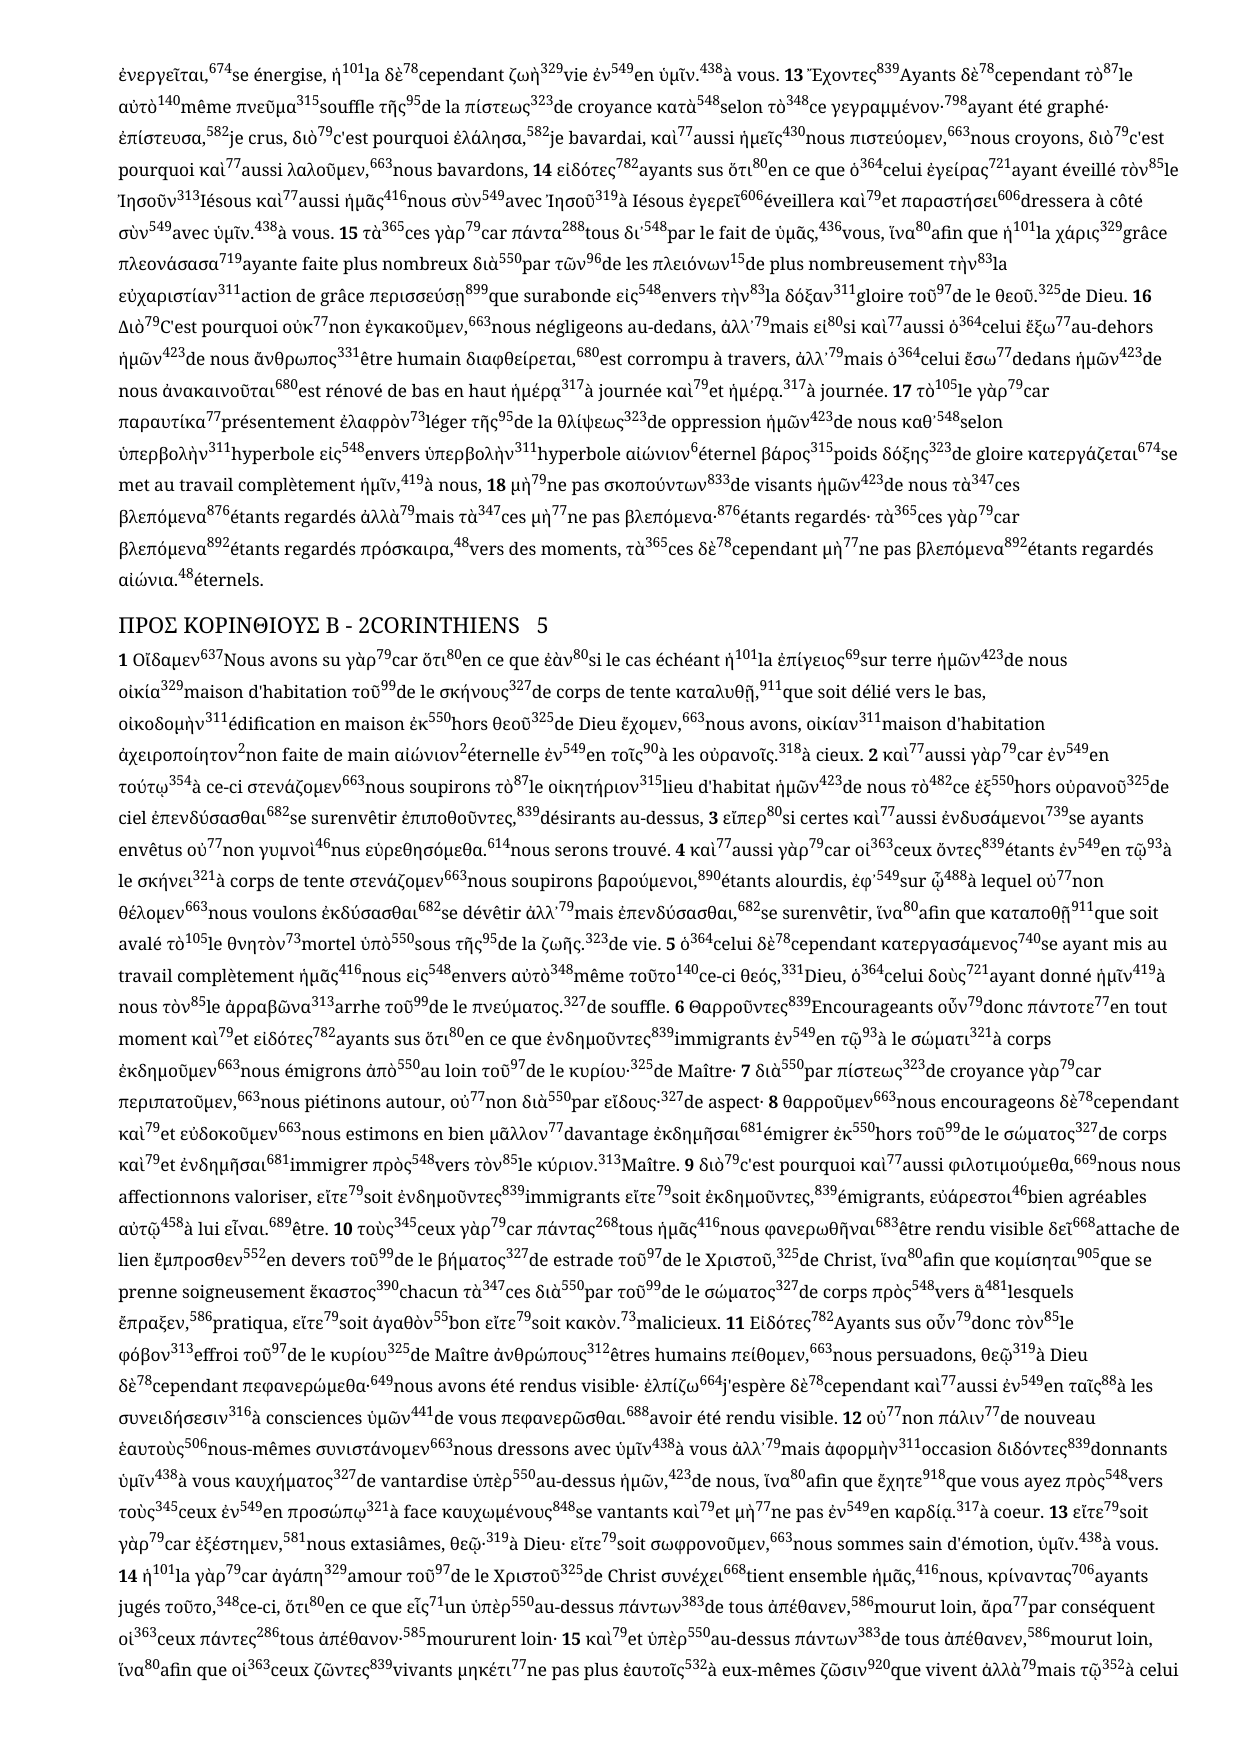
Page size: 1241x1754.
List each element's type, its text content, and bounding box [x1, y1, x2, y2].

text 1 Διὰ548Par le fait de τοῦτο,348ce-ci, ἔχοντες839ayants τὴν83la διακονίαν311service ταύτην136celle-ci καθὼς77de haut en bas comme ἠλεήθημεν,595nous fûmes fait miséricorde, οὐκ77non ἐγκακοῦμεν663nous négligeons au-dedans 2 ἀλλ᾽79mais ἀπειπάμεθα587nous nous dîmes au loin τὰ86les κρυπτὰ54cachés τῆς95de la αἰσχύνης,323de honte, μὴ79ne pas περιπατοῦντες839piétinants autour ἐν549en πανουργίᾳ317à aptitude à tout faire μηδὲ79ni cependant δολοῦντες839fraudants τὸν85le λόγον313discours τοῦ97de le θεοῦ325de Dieu ἀλλὰ79mais τῇ89à la φανερώσει317à visibilité τῆς95de la ἀληθείας323de vérité συνιστάνοντες839dressants avec ἑαυτοὺς506nous-mêmes πρὸς548vers πᾶσαν267toute συνείδησιν311conscience ἀνθρώπων324de êtres humains ἐνώπιον552en devant τοῦ97de le θεοῦ.325de Dieu. 3 εἰ80si δὲ78cependant καὶ77aussi ἔστιν668est κεκαλυμμένον815ayant été couvert τὸ105le εὐαγγέλιον333évangile ἡμῶν,423de nous, ἐν549en τοῖς351à ceux ἀπολλυμένοις854à se perdants au loin ἐστὶν668est κεκαλυμμένον,815ayant été couvert, 4 ἐν549en οἷς485à lesquels ὁ103le θεὸς331Dieu τοῦ97de le αἰῶνος325de ère τούτου150de celui-ci ἐτύφλωσεν586aveugla τὰ86les νοήματα314cogitations τῶν96de les ἀπίστων64de incroyants εἰς548envers τὸ348ce μὴ77ne pas αὐγάσαι681irradier τὸν85le φωτισμὸν313illumination τοῦ99de le εὐαγγελίου327de évangile τῆς95de la δόξης323de gloire τοῦ97de le Χριστοῦ,325de Christ, ὅς498lequel ἐστιν668est εἰκὼν329icône τοῦ97de le θεοῦ.325de Dieu. 5 Οὐ77Non γὰρ79car ἑαυτοὺς506nous-mêmes κηρύσσομεν663nous annonçons ἀλλ᾽79mais Ἰησοῦν313Iésous Χριστὸν313Christ κύριον,313Maître, ἑαυτοὺς506nous-mêmes δὲ78cependant δούλους312mâles esclaves ὑμῶν441de vous διὰ548par le fait de Ἰησοῦν.313Iésous. 6 ὅτι80en ce que ὁ103le θεὸς331Dieu ὁ364celui εἰπών·721ayant dit· ἐκ550hors σκότους327de ténèbre φῶς333lumière λάμψει,606brillera, ὃς498lequel ἔλαμψεν586brilla ἐν549en ταῖς88à les καρδίαις316à coeurs ἡμῶν423de nous πρὸς548vers φωτισμὸν313illumination τῆς95de la γνώσεως323de connaissance τῆς95de la δόξης323de gloire τοῦ97de le θεοῦ325de Dieu ἐν549en προσώπῳ321à face [Ἰησοῦ]325[de Iésous] Χριστοῦ.325de Christ. 7 Ἔχομεν663Nous avons δὲ78cependant τὸν85le θησαυρὸν313trésor τοῦτον138celui-ci ἐν549en ὀστρακίνοις11à argileux σκεύεσιν,320à ustensiles, ἵνα80afin que ἡ101la ὑπερβολὴ329hyperbole τῆς95de la δυνάμεως323de puissance ᾖ921que soit τοῦ97de le θεοῦ325de Dieu καὶ79et μὴ77ne pas ἐξ550hors ἡμῶν·423de nous· 8 ἐν549en παντὶ380à tout θλιβόμενοι890étants oppressés ἀλλ᾽79mais οὐ77non στενοχωρούμενοι,890étants resserrés d'espace, ἀπορούμενοι866se embarrassants ἀλλ᾽79mais οὐκ77non ἐξαπορούμενοι,866se embarrassants hors, 9 διωκόμενοι890étants poursuivis ἀλλ᾽79mais οὐκ77non ἐγκαταλειπόμενοι,890étants délaissés en contrebas, καταβαλλόμενοι890étants jetés de haut en bas ἀλλ᾽79mais οὐκ77non ἀπολλύμενοι,866se perdants au loin, 10 πάντοτε77en tout moment τὴν83la νέκρωσιν311mortification τοῦ97de le Ἰησοῦ325de Iésous ἐν549en τῷ253à le σώματι321à corps περιφέροντες,839portants autour, ἵνα80afin que καὶ77aussi ἡ101la ζωὴ329vie τοῦ97de le Ἰησοῦ325de Iésous ἐν549en τῷ93à le σώματι321à corps ἡμῶν423de nous φανερωθῇ.911que soit rendu visible. 11 ἀεὶ77toujours γὰρ79car ἡμεῖς430nous οἱ363ceux ζῶντες839vivants εἰς548envers θάνατον313trépas παραδιδόμεθα675nous sommes livrés διὰ548par le fait de Ἰησοῦν,313Iésous, ἵνα80afin que καὶ77aussi ἡ101la ζωὴ329vie τοῦ97de le Ἰησοῦ325de Iésous φανερωθῇ911que soit rendu visible ἐν549en τῇ89à la θνητῇ8à mortelle σαρκὶ317à chair ἡμῶν.423de nous. 12 ὥστε80de sorte que ὁ103le θάνατος331trépas ἐν549en ἡμῖν419à nous ἐνεργεῖται,674se énergise, ἡ101la δὲ78cependant ζωὴ329vie ἐν549en ὑμῖν.438à vous. 13 Ἔχοντες839Ayants δὲ78cependant τὸ87le αὐτὸ140même πνεῦμα315souffle τῆς95de la πίστεως323de croyance κατὰ548selon τὸ348ce γεγραμμένον·798ayant été graphé· ἐπίστευσα,582je crus, διὸ79c'est pourquoi ἐλάλησα,582je bavardai, καὶ77aussi ἡμεῖς430nous πιστεύομεν,663nous croyons, διὸ79c'est pourquoi καὶ77aussi λαλοῦμεν,663nous bavardons, 14 εἰδότες782ayants sus ὅτι80en ce que ὁ364celui ἐγείρας721ayant éveillé τὸν85le Ἰησοῦν313Iésous καὶ77aussi ἡμᾶς416nous σὺν549avec Ἰησοῦ319à Iésous ἐγερεῖ606éveillera καὶ79et παραστήσει606dressera à côté σὺν549avec ὑμῖν.438à vous. 15 τὰ365ces γὰρ79car πάντα288tous δι᾽548par le fait de ὑμᾶς,436vous, ἵνα80afin que ἡ101la χάρις329grâce πλεονάσασα719ayante faite plus nombreux διὰ550par τῶν96de les πλειόνων15de plus nombreusement τὴν83la εὐχαριστίαν311action de grâce περισσεύσῃ899que surabonde εἰς548envers τὴν83la δόξαν311gloire τοῦ97de le θεοῦ.325de Dieu. 16 Διὸ79C'est pourquoi οὐκ77non ἐγκακοῦμεν,663nous négligeons au-dedans, ἀλλ᾽79mais εἰ80si καὶ77aussi ὁ364celui ἔξω77au-dehors ἡμῶν423de nous ἄνθρωπος331être humain διαφθείρεται,680est corrompu à travers, ἀλλ᾽79mais ὁ364celui ἔσω77dedans ἡμῶν423de nous ἀνακαινοῦται680est rénové de bas en haut ἡμέρᾳ317à journée καὶ79et ἡμέρᾳ.317à journée. 17 τὸ105le γὰρ79car παραυτίκα77présentement ἐλαφρὸν73léger τῆς95de la θλίψεως323de oppression ἡμῶν423de nous καθ᾽548selon ὑπερβολὴν311hyperbole εἰς548envers ὑπερβολὴν311hyperbole αἰώνιον6éternel βάρος315poids δόξης323de gloire κατεργάζεται674se met au travail complètement ἡμῖν,419à nous, 18 μὴ79ne pas σκοπούντων833de visants ἡμῶν423de nous τὰ347ces βλεπόμενα876étants regardés ἀλλὰ79mais τὰ347ces μὴ77ne pas βλεπόμενα·876étants regardés· τὰ365ces γὰρ79car βλεπόμενα892étants regardés πρόσκαιρα,48vers des moments, τὰ365ces δὲ78cependant μὴ77ne pas βλεπόμενα892étants regardés αἰώνια.48éternels. [118, 59, 1181, 592]
text 1 Οἴδαμεν637Nous avons su γὰρ79car ὅτι80en ce que ἐὰν80si le cas échéant ἡ101la ἐπίγειος69sur terre ἡμῶν423de nous οἰκία329maison d'habitation τοῦ99de le σκήνους327de corps de tente καταλυθῇ,911que soit délié vers le bas, οἰκοδομὴν311édification en maison ἐκ550hors θεοῦ325de Dieu ἔχομεν,663nous avons, οἰκίαν311maison d'habitation ἀχειροποίητον2non faite de main αἰώνιον2éternelle ἐν549en τοῖς90à les οὐρανοῖς.318à cieux. 2 καὶ77aussi γὰρ79car ἐν549en τούτῳ354à ce-ci στενάζομεν663nous soupirons τὸ87le οἰκητήριον315lieu d'habitat ἡμῶν423de nous τὸ482ce ἐξ550hors οὐρανοῦ325de ciel ἐπενδύσασθαι682se surenvêtir ἐπιποθοῦντες,839désirants au-dessus, 3 εἴπερ80si certes καὶ77aussi ἐνδυσάμενοι739se ayants envêtus οὐ77non γυμνοὶ46nus εὑρεθησόμεθα.614nous serons trouvé. 4 καὶ77aussi γὰρ79car οἱ363ceux ὄντες839étants ἐν549en τῷ93à le σκήνει321à corps de tente στενάζομεν663nous soupirons βαρούμενοι,890étants alourdis, ἐφ᾽549sur ᾧ488à lequel οὐ77non θέλομεν663nous voulons ἐκδύσασθαι682se dévêtir ἀλλ᾽79mais ἐπενδύσασθαι,682se surenvêtir, ἵνα80afin que καταποθῇ911que soit avalé τὸ105le θνητὸν73mortel ὑπὸ550sous τῆς95de la ζωῆς.323de vie. 5 ὁ364celui δὲ78cependant κατεργασάμενος740se ayant mis au travail complètement ἡμᾶς416nous εἰς548envers αὐτὸ348même τοῦτο140ce-ci θεός,331Dieu, ὁ364celui δοὺς721ayant donné ἡμῖν419à nous τὸν85le ἀρραβῶνα313arrhe τοῦ99de le πνεύματος.327de souffle. 6 Θαρροῦντες839Encourageants οὖν79donc πάντοτε77en tout moment καὶ79et εἰδότες782ayants sus ὅτι80en ce que ἐνδημοῦντες839immigrants ἐν549en τῷ93à le σώματι321à corps ἐκδημοῦμεν663nous émigrons ἀπὸ550au loin τοῦ97de le κυρίου·325de Maître· 7 διὰ550par πίστεως323de croyance γὰρ79car περιπατοῦμεν,663nous piétinons autour, οὐ77non διὰ550par εἴδους·327de aspect· 8 θαρροῦμεν663nous encourageons δὲ78cependant καὶ79et εὐδοκοῦμεν663nous estimons en bien μᾶλλον77davantage ἐκδημῆσαι681émigrer ἐκ550hors τοῦ99de le σώματος327de corps καὶ79et ἐνδημῆσαι681immigrer πρὸς548vers τὸν85le κύριον.313Maître. 9 διὸ79c'est pourquoi καὶ77aussi φιλοτιμούμεθα,669nous nous affectionnons valoriser, εἴτε79soit ἐνδημοῦντες839immigrants εἴτε79soit ἐκδημοῦντες,839émigrants, εὐάρεστοι46bien agréables αὐτῷ458à lui εἶναι.689être. 10 τοὺς345ceux γὰρ79car πάντας268tous ἡμᾶς416nous φανερωθῆναι683être rendu visible δεῖ668attache de lien ἔμπροσθεν552en devers τοῦ99de le βήματος327de estrade τοῦ97de le Χριστοῦ,325de Christ, ἵνα80afin que κομίσηται905que se prenne soigneusement ἕκαστος390chacun τὰ347ces διὰ550par τοῦ99de le σώματος327de corps πρὸς548vers ἃ481lesquels ἔπραξεν,586pratiqua, εἴτε79soit ἀγαθὸν55bon εἴτε79soit κακὸν.73malicieux. 11 Εἰδότες782Ayants sus οὖν79donc τὸν85le φόβον313effroi τοῦ97de le κυρίου325de Maître ἀνθρώπους312êtres humains πείθομεν,663nous persuadons, θεῷ319à Dieu δὲ78cependant πεφανερώμεθα·649nous avons été rendus visible· ἐλπίζω664j'espère δὲ78cependant καὶ77aussi ἐν549en ταῖς88à les συνειδήσεσιν316à consciences ὑμῶν441de vous πεφανερῶσθαι.688avoir été rendu visible. 12 οὐ77non πάλιν77de nouveau ἑαυτοὺς506nous-mêmes συνιστάνομεν663nous dressons avec ὑμῖν438à vous ἀλλ᾽79mais ἀφορμὴν311occasion διδόντες839donnants ὑμῖν438à vous καυχήματος327de vantardise ὑπὲρ550au-dessus ἡμῶν,423de nous, ἵνα80afin que ἔχητε918que vous ayez πρὸς548vers τοὺς345ceux ἐν549en προσώπῳ321à face καυχωμένους848se vantants καὶ79et μὴ77ne pas ἐν549en καρδίᾳ.317à coeur. 13 εἴτε79soit γὰρ79car ἐξέστημεν,581nous extasiâmes, θεῷ·319à Dieu· εἴτε79soit σωφρονοῦμεν,663nous sommes sain d'émotion, ὑμῖν.438à vous. 14 ἡ101la γὰρ79car ἀγάπη329amour τοῦ97de le Χριστοῦ325de Christ συνέχει668tient ensemble ἡμᾶς,416nous, κρίναντας706ayants jugés τοῦτο,348ce-ci, ὅτι80en ce que εἷς71un ὑπὲρ550au-dessus πάντων383de tous ἀπέθανεν,586mourut loin, ἄρα77par conséquent οἱ363ceux πάντες286tous ἀπέθανον·585moururent loin· 15 καὶ79et ὑπὲρ550au-dessus πάντων383de tous ἀπέθανεν,586mourut loin, ἵνα80afin que οἱ363ceux ζῶντες839vivants μηκέτι77ne pas plus ἑαυτοῖς532à eux-mêmes ζῶσιν920que vivent ἀλλὰ79mais τῷ352à celui ὑπὲρ550au-dessus αὐτῶν463de eux ἀποθανόντι713à ayant mort loin καὶ79et ἐγερθέντι.748à ayant été éveillé. 16 Ὥστε80De sorte que ἡμεῖς430nous ἀπὸ550au loin τοῦ358de celui νῦν77maintenant οὐδένα373aucun οἴδαμεν637nous avons su κατὰ548selon σάρκα·311chair· εἰ80si καὶ77aussi ἐγνώκαμεν637nous avons connu κατὰ548selon σάρκα311chair Χριστόν,313Christ, ἀλλὰ79mais νῦν77maintenant οὐκέτι77non plus γινώσκομεν.663nous connaissons. 17 ὥστε80de sorte que εἴ80si τις390un quelconque ἐν549en Χριστῷ,319à Christ, καινὴ20nouvelle κτίσις·329création· τὰ104les ἀρχαῖα72originaires παρῆλθεν,586passa à côté, ἰδοὺ306voici γέγονεν642a devenu καινά.72nouveaux. 18 τὰ365ces δὲ78cependant πάντα288tous ἐκ550hors τοῦ97de le θεοῦ325de Dieu τοῦ358de celui καταλλάξαντος716de ayant échangé de haut en bas ἡμᾶς416nous ἑαυτῷ533à lui-même διὰ550par Χριστοῦ325de Christ καὶ79et δόντος716de ayant donné ἡμῖν419à nous τὴν83la διακονίαν311service τῆς95de la καταλλαγῆς,323de réconciliation, 19 ὡς77comme ὅτι80en ce que θεὸς331Dieu ἦν625était ἐν549en Χριστῷ319à Christ κόσμον313monde καταλλάσσων840échangeant de haut en bas ἑαυτῷ,533à lui-même, μὴ77ne pas λογιζόμενος867se calculant αὐτοῖς457à eux τὰ86les παραπτώματα314chutes à côté αὐτῶν463de eux καὶ79et θέμενος740se ayant posé ἐν549en ἡμῖν419à nous τὸν85le λόγον313discours τῆς95de la καταλλαγῆς.323de réconciliation. 20 Ὑπὲρ550Au-dessus Χριστοῦ325de Christ οὖν79donc πρεσβεύομεν663nous sommes ancien ὡς80comme τοῦ97de le θεοῦ325de Dieu παρακαλοῦντος834de appelant à côté δι᾽550par ἡμῶν·423de nous· δεόμεθα669nous nous attachons de lien ὑπὲρ550au-dessus Χριστοῦ,325de Christ, καταλλάγητε562soyez échangés de haut en bas τῷ91à le θεῷ.319à Dieu. 21 τὸν346celui μὴ77ne pas γνόντα707ayant connu ἁμαρτίαν311faute ὑπὲρ550au-dessus ἡμῶν423de nous ἁμαρτίαν311faute ἐποίησεν,586fit, ἵνα80afin que ἡμεῖς430nous γενώμεθα900que nous nous devenions δικαιοσύνη329justice θεοῦ325de Dieu ἐν549en αὐτῷ.458à lui. [118, 644, 1181, 1682]
text ΠΡΟΣ ΚΟΡΙΝΘΙΟΥΣ Β - 2CORINTHIENS 5 [118, 610, 1181, 640]
